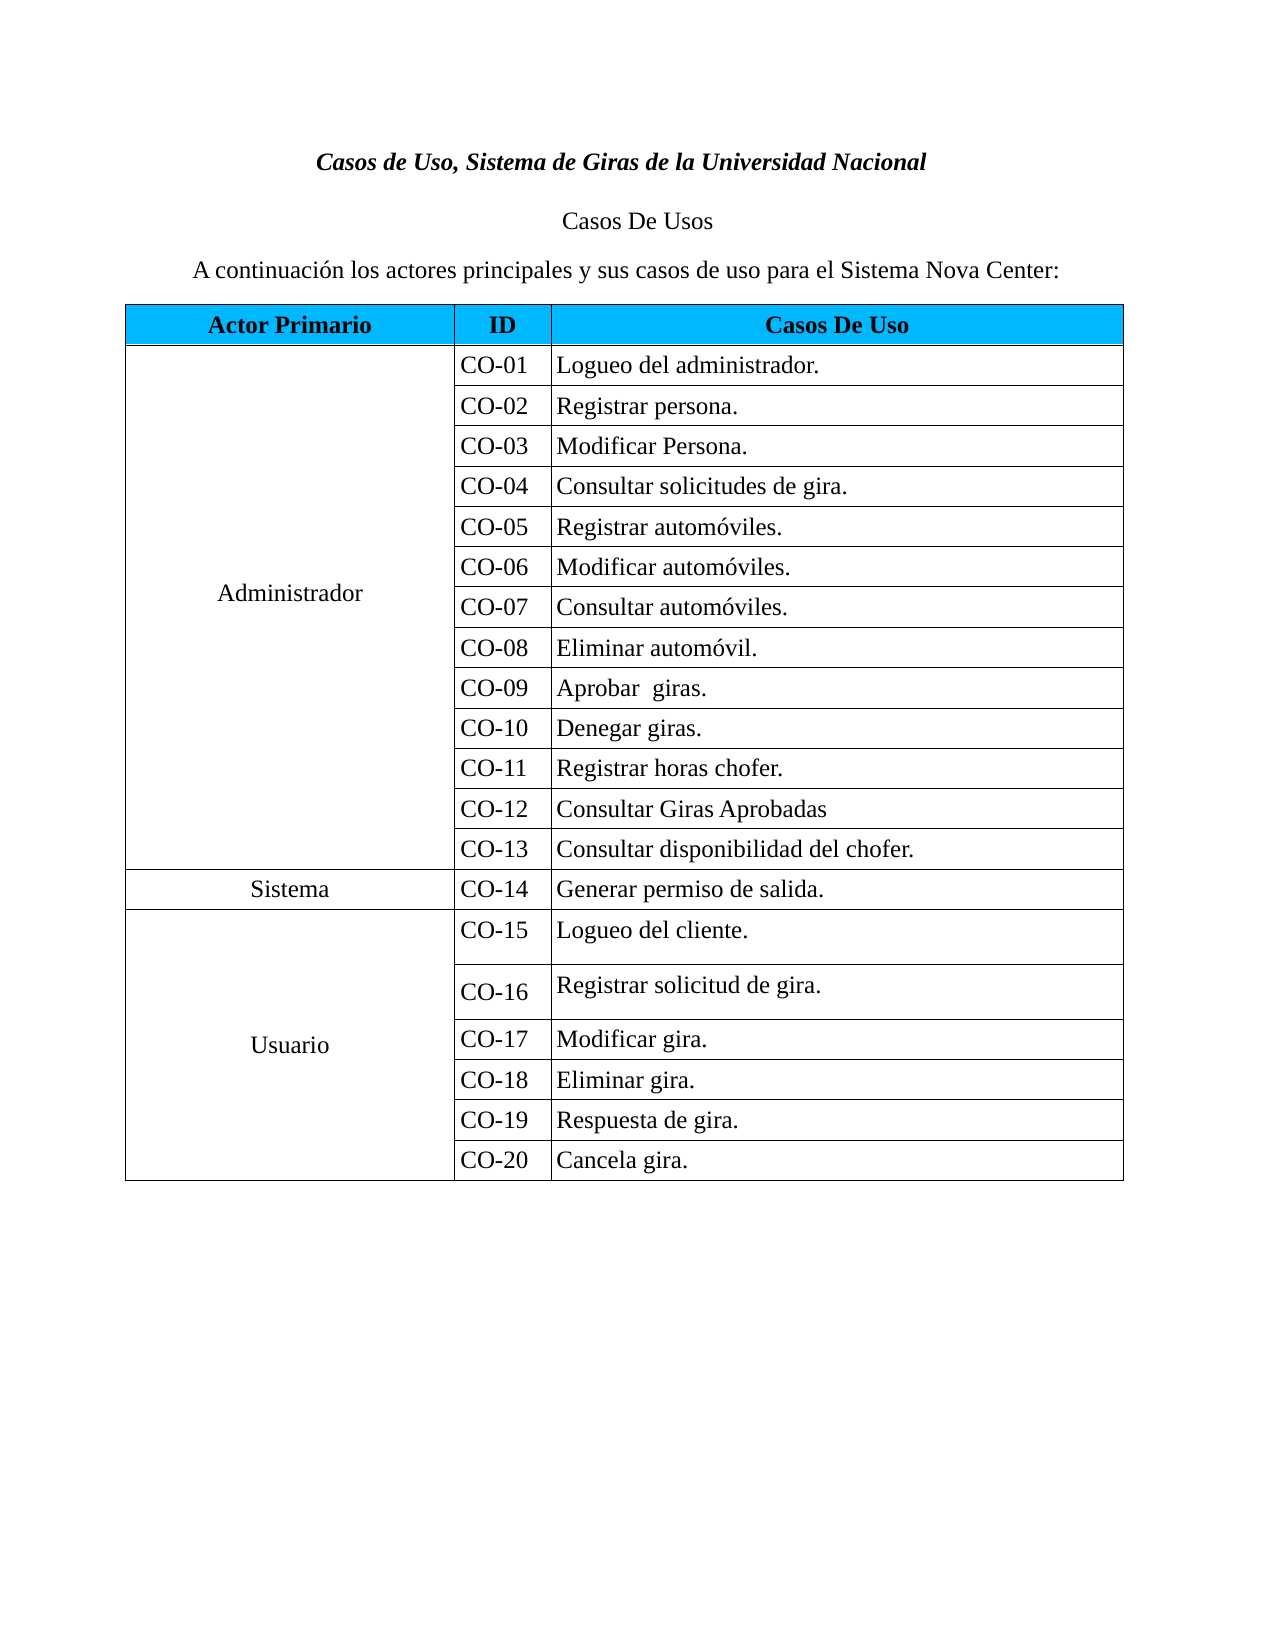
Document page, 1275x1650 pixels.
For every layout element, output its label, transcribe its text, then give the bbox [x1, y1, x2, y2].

table_cell Sistema [126, 870, 454, 909]
table_cell Registrar solicitud de gira. [552, 965, 1123, 1019]
table_cell Logueo del administrador. [552, 346, 1123, 385]
table_cell CO-13 [455, 829, 551, 869]
table_cell Aprobar giras. [552, 668, 1123, 707]
text A continuación los actores principales y sus casos de uso para el Sistema Nova Center: [118, 255, 1157, 284]
table_cell Modificar automóviles. [552, 547, 1123, 586]
table_cell CO-15 [455, 910, 551, 964]
table_cell CO-04 [455, 467, 551, 506]
table_cell Respuesta de gira. [552, 1100, 1123, 1140]
table_cell CO-09 [455, 668, 551, 707]
table_header ID [455, 305, 551, 344]
table_cell CO-06 [455, 547, 551, 586]
table_header Actor Primario [126, 305, 454, 344]
table_cell Registrar automóviles. [552, 507, 1123, 546]
table_cell Logueo del cliente. [552, 910, 1123, 964]
table_cell Eliminar automóvil. [552, 628, 1123, 667]
text Casos De Usos [118, 206, 1157, 235]
table_cell Consultar Giras Aprobadas [552, 789, 1123, 828]
table_cell Modificar gira. [552, 1020, 1123, 1059]
table_cell CO-20 [455, 1141, 551, 1180]
table_cell CO-07 [455, 587, 551, 627]
table_cell Consultar automóviles. [552, 587, 1123, 627]
table_cell Modificar Persona. [552, 426, 1123, 466]
table_cell Usuario [126, 910, 454, 1180]
table_cell Consultar solicitudes de gira. [552, 467, 1123, 506]
table_cell Eliminar gira. [552, 1060, 1123, 1099]
table_cell CO-03 [455, 426, 551, 466]
table_cell CO-18 [455, 1060, 551, 1099]
table_cell CO-11 [455, 749, 551, 788]
table_cell Generar permiso de salida. [552, 870, 1123, 909]
table_cell CO-17 [455, 1020, 551, 1059]
table_cell CO-02 [455, 386, 551, 425]
table_cell Registrar horas chofer. [552, 749, 1123, 788]
table_cell CO-08 [455, 628, 551, 667]
table_cell CO-16 [455, 965, 551, 1019]
table_cell CO-05 [455, 507, 551, 546]
table_cell CO-12 [455, 789, 551, 828]
table_cell CO-10 [455, 709, 551, 748]
table_cell CO-19 [455, 1100, 551, 1140]
table_header Casos De Uso [552, 305, 1123, 344]
table_cell Administrador [126, 346, 454, 869]
table_cell CO-01 [455, 346, 551, 385]
table_cell CO-14 [455, 870, 551, 909]
table_cell Denegar giras. [552, 709, 1123, 748]
table_cell Cancela gira. [552, 1141, 1123, 1180]
table_cell Registrar persona. [552, 386, 1123, 425]
table_cell Consultar disponibilidad del chofer. [552, 829, 1123, 869]
